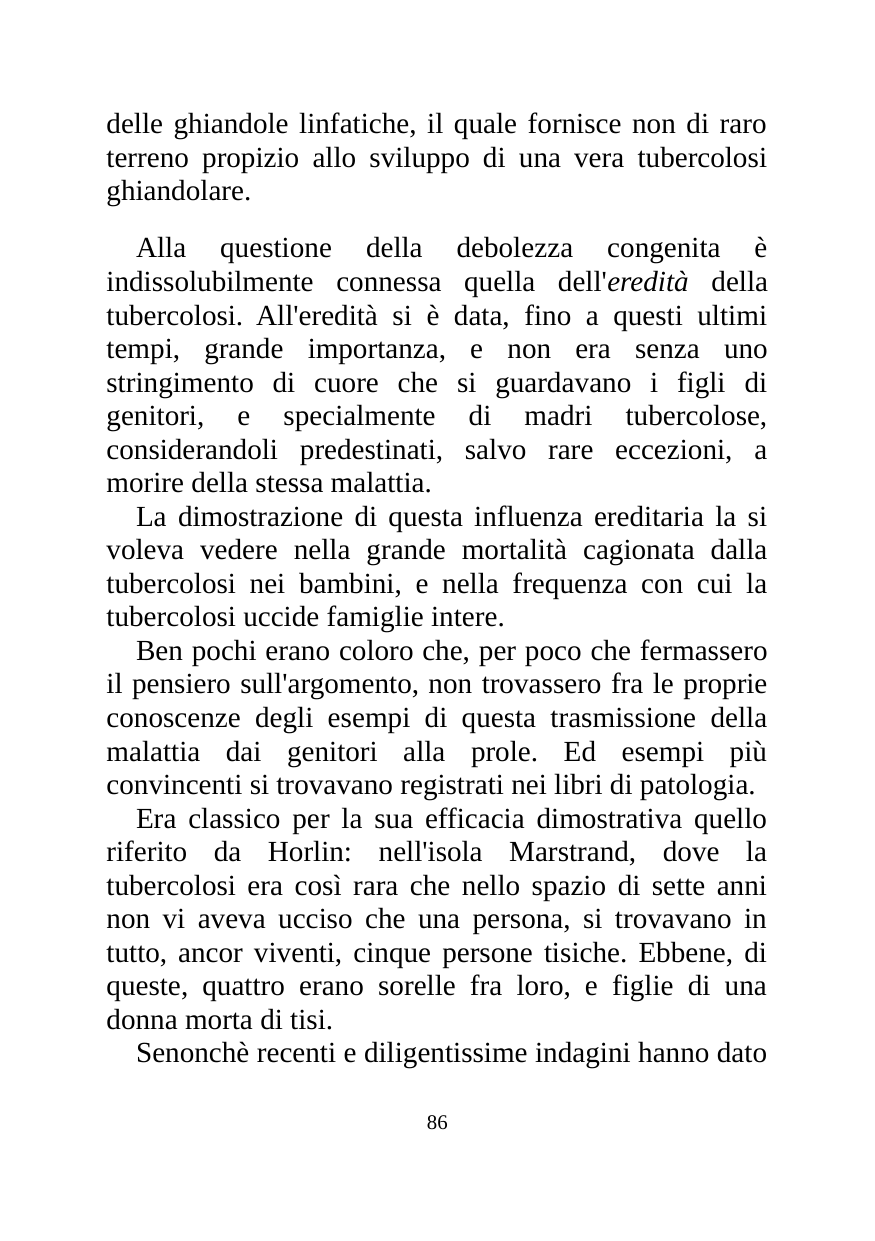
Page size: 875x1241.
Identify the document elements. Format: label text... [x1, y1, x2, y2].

text Ben pochi erano coloro che, per poco che fermassero il pensiero sull'argomento, non trovassero fra le proprie conoscenze degli esempi di questa trasmissione della malattia dai genitori alla prole. Ed esempi più convincenti si trovavano registrati nei libri di patologia. [106, 633, 768, 801]
text La dimostrazione di questa influenza ereditaria la si voleva vedere nella grande mortalità cagionata dalla tubercolosi nei bambini, e nella frequenza con cui la tubercolosi uccide famiglie intere. [106, 499, 768, 633]
text Senonchè recenti e diligentissime indagini hanno dato [106, 1036, 768, 1069]
text Era classico per la sua efficacia dimostrativa quello riferito da Horlin: nell'isola Marstrand, dove la tubercolosi era così rara che nello spazio di sette anni non vi aveva ucciso che una persona, si trovavano in tutto, ancor viventi, cinque persone tisiche. Ebbene, di queste, quattro erano sorelle fra loro, e figlie di una donna morta di tisi. [106, 801, 768, 1036]
text delle ghiandole linfatiche, il quale fornisce non di raro terreno propizio allo sviluppo di una vera tubercolosi ghiandolare. [106, 106, 768, 207]
text Alla questione della debolezza congenita è indissolubilmente connessa quella dell'eredità della tubercolosi. All'eredità si è data, fino a questi ultimi tempi, grande importanza, e non era senza uno stringimento di cuore che si guardavano i figli di genitori, e specialmente di madri tubercolose, considerandoli predestinati, salvo rare eccezioni, a morire della stessa malattia. [106, 231, 768, 499]
